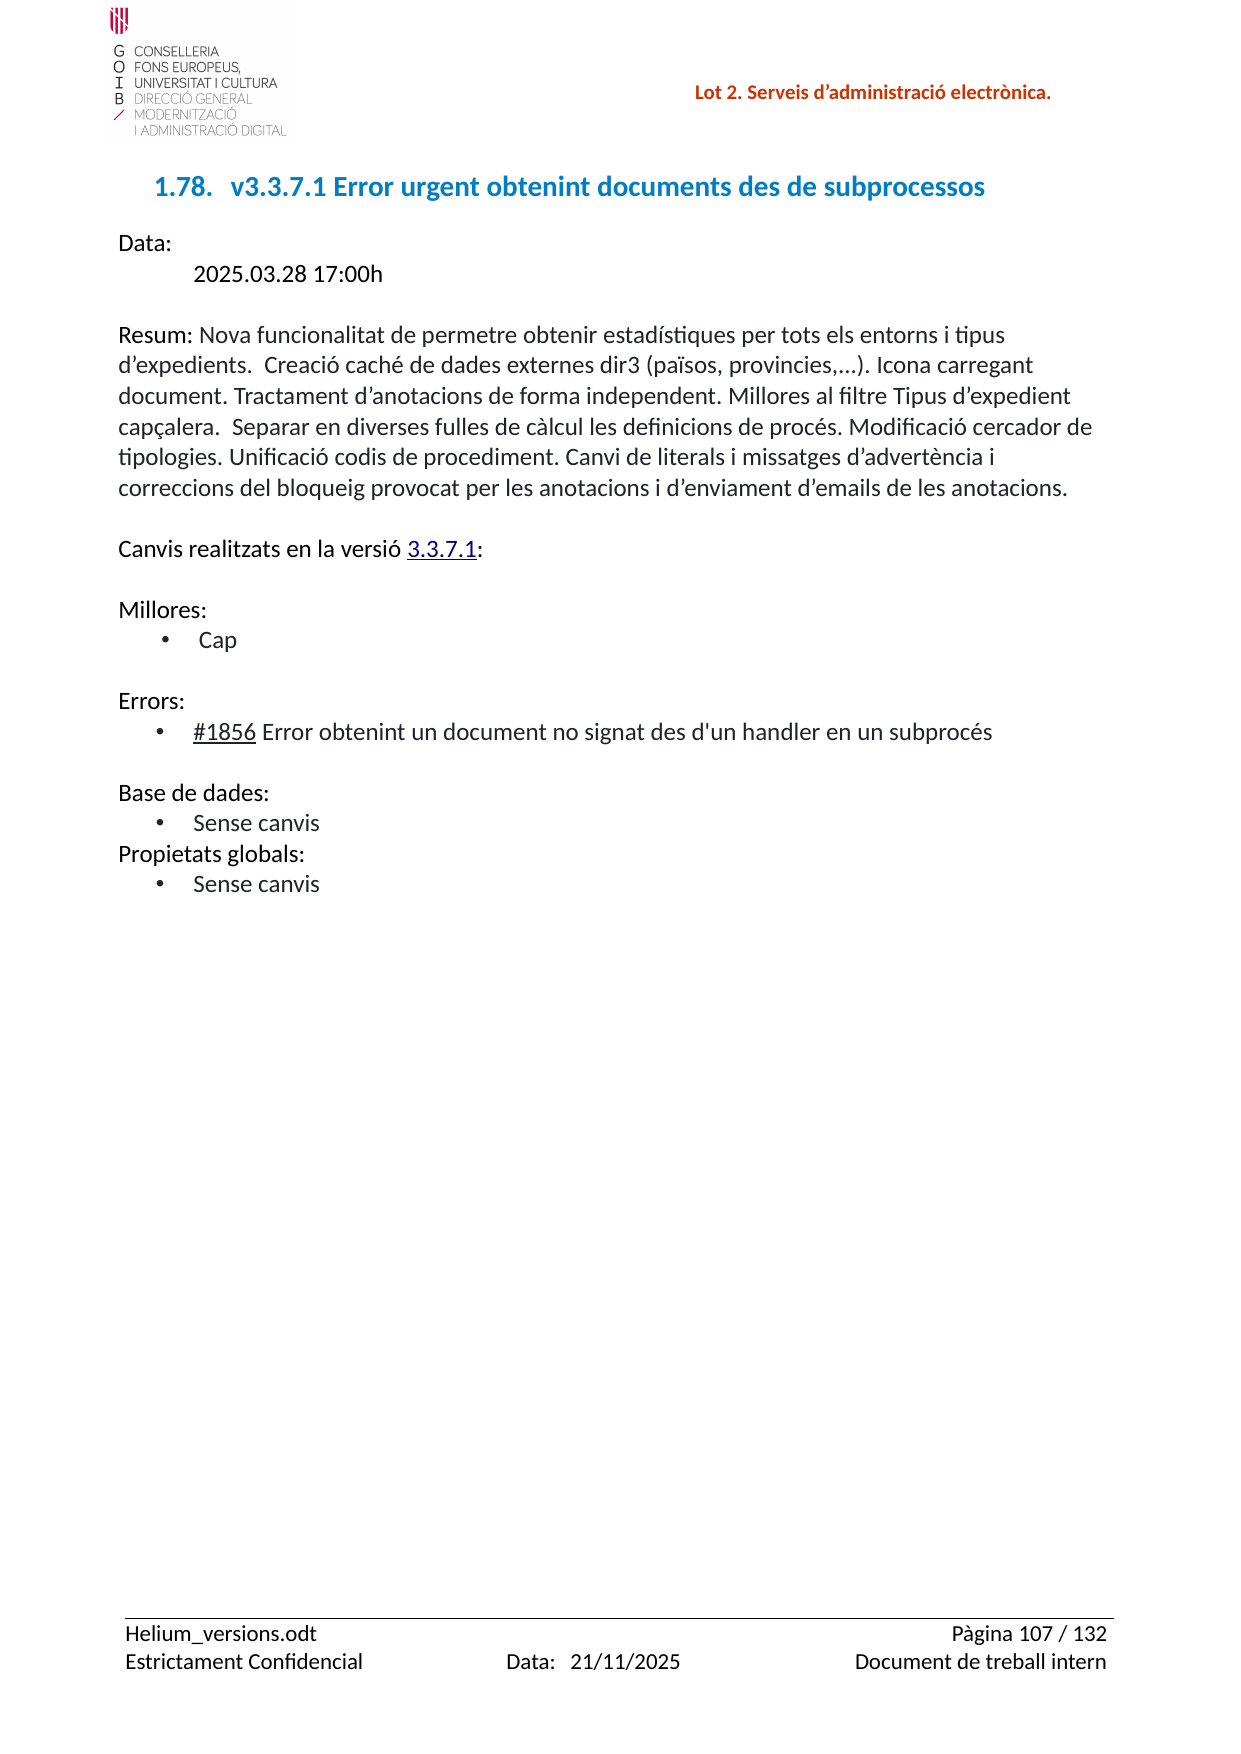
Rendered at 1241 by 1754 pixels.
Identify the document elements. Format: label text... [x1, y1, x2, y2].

subtitle v3.3.7.1 Error urgent obtenint documents des de subprocessos [153, 168, 1122, 204]
list Sense canvis [156, 868, 1122, 899]
text Base de dades: [118, 777, 1122, 807]
text Propietats globals: [118, 838, 1122, 868]
picture [100, 0, 297, 144]
text Errors: [118, 685, 1122, 716]
text Data: [118, 228, 1122, 258]
text Resum: Nova funcionalitat de permetre obtenir estadístiques per tots els entorns i tipus d’expedients. Creació caché de dades externes dir3 (països, provincies,...). Icona carregant document. Tractament d’anotacions de forma independent. Millores al filtre Tipus d’expedient capçalera. Separar en diverses fulles de càlcul les definicions de procés. Modificació cercador de tipologies. Unificació codis de procediment. Canvi de literals i missatges d’advertència i correccions del bloqueig provocat per les anotacions i d’enviament d’emails de les anotacions. [118, 319, 1122, 502]
text Canvis realitzats en la versió 3.3.7.1: [118, 533, 1122, 563]
text 2025.03.28 17:00h [118, 258, 1122, 289]
list Sense canvis [156, 807, 1122, 838]
list #1856 Error obtenint un document no signat des d'un handler en un subprocés [156, 716, 1122, 746]
text Millores: [118, 594, 1122, 624]
list Cap [161, 624, 1122, 655]
